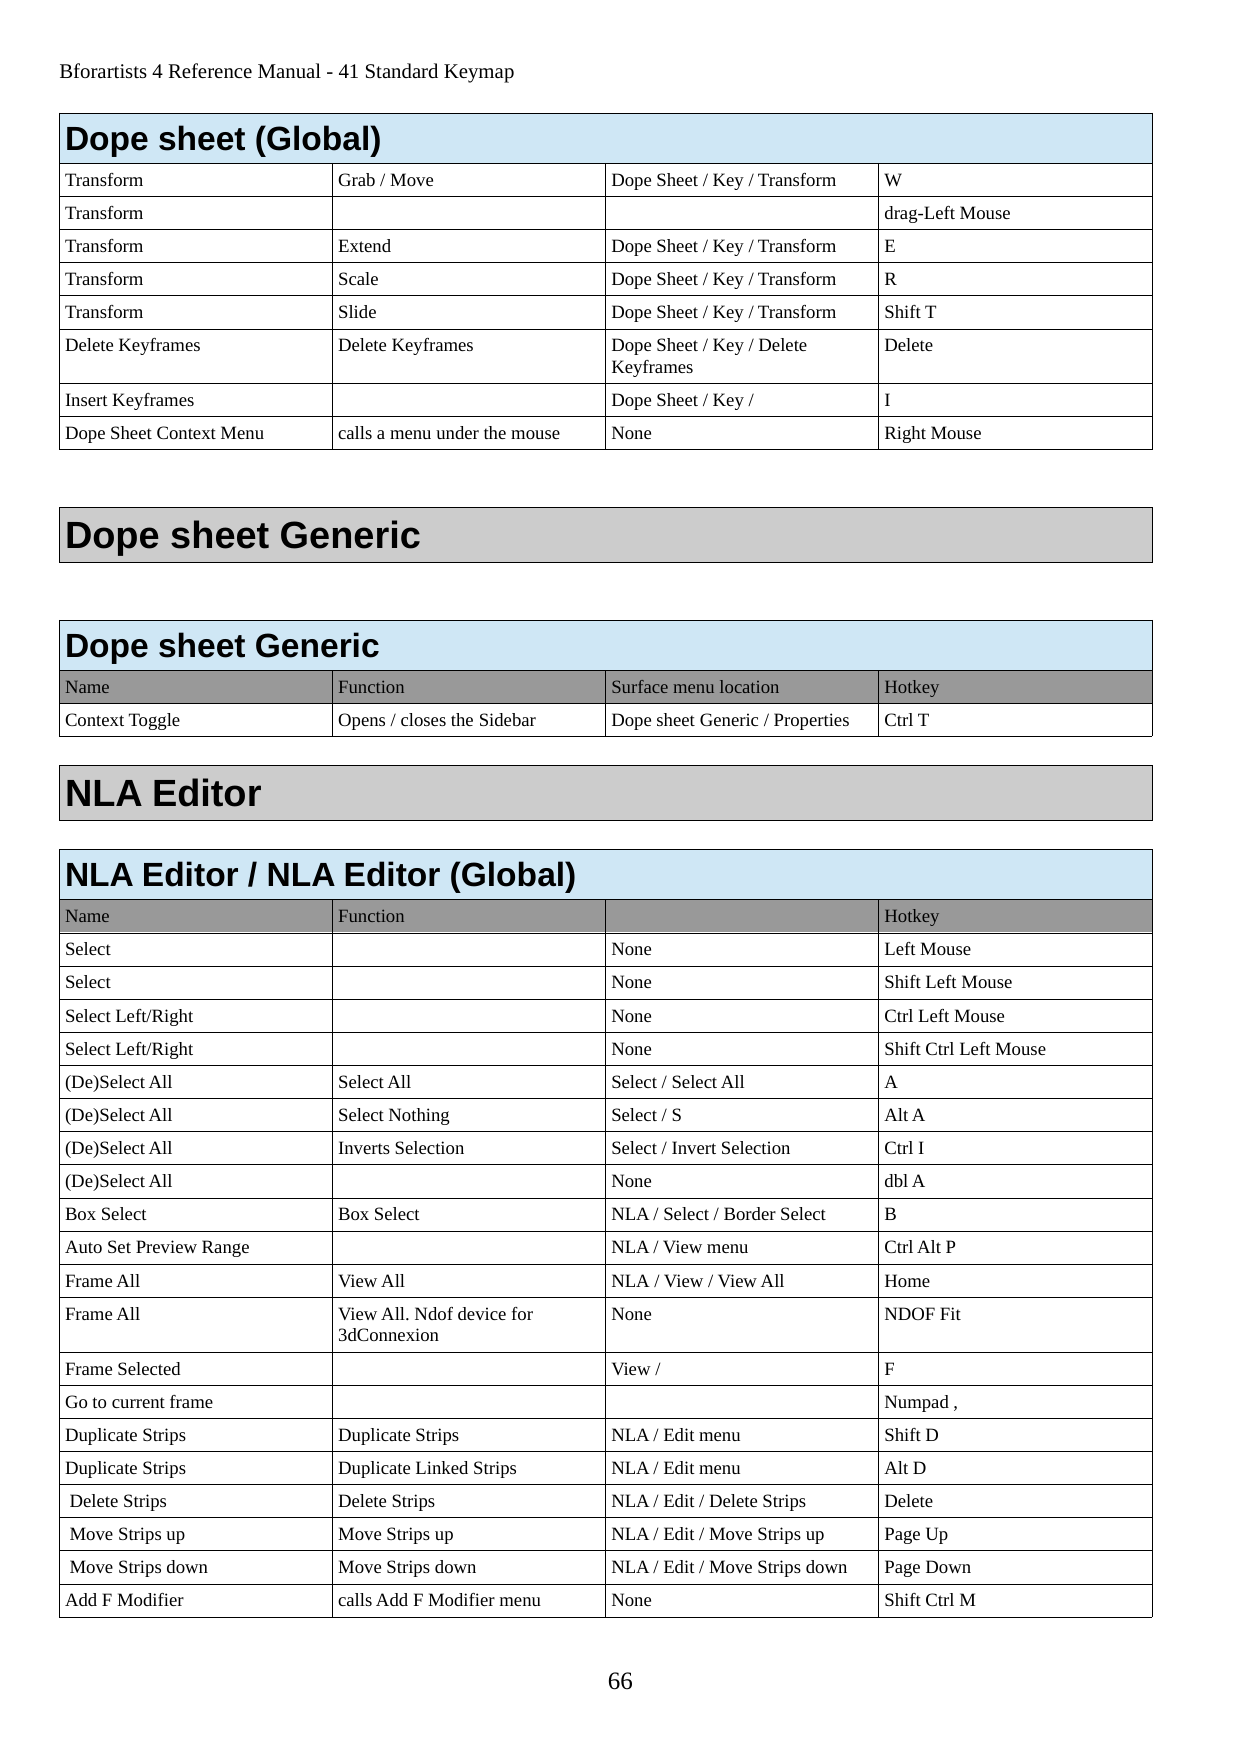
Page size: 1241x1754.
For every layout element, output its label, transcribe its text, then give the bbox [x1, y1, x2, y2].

table_cell [333, 197, 605, 229]
table_cell Shift Ctrl M [879, 1585, 1152, 1617]
table_cell (De)Select All [60, 1099, 332, 1131]
table_cell Select / Select All [606, 1066, 878, 1098]
table_cell Delete Strips [60, 1485, 332, 1517]
table_cell NLA / Edit / Move Strips up [606, 1518, 878, 1550]
table_cell [333, 384, 605, 416]
table_cell Hotkey [879, 900, 1152, 932]
table_cell Inverts Selection [333, 1132, 605, 1164]
table_cell [606, 197, 878, 229]
table_cell Dope Sheet / Key / Delete Keyframes [606, 330, 878, 383]
table_cell Alt D [879, 1452, 1152, 1484]
table_cell Grab / Move [333, 164, 605, 196]
table_cell NLA / Select / Border Select [606, 1199, 878, 1231]
table_cell Dope Sheet / Key / Transform [606, 230, 878, 262]
table_cell Move Strips down [333, 1551, 605, 1583]
table_cell NLA / Edit / Move Strips down [606, 1551, 878, 1583]
table_cell Transform [60, 263, 332, 295]
table_cell NLA / View / View All [606, 1265, 878, 1297]
table_cell Left Mouse [879, 934, 1152, 966]
table_cell Extend [333, 230, 605, 262]
table_cell Page Down [879, 1551, 1152, 1583]
table_cell calls a menu under the mouse [333, 417, 605, 449]
table_cell Right Mouse [879, 417, 1152, 449]
table_cell Duplicate Strips [60, 1419, 332, 1451]
table_cell [333, 1165, 605, 1197]
table_cell Select Nothing [333, 1099, 605, 1131]
table_cell [333, 967, 605, 999]
table_cell Delete [879, 1485, 1152, 1517]
table_cell NLA / Edit menu [606, 1419, 878, 1451]
table_cell None [606, 1000, 878, 1032]
table_cell None [606, 934, 878, 966]
table_cell Auto Set Preview Range [60, 1232, 332, 1264]
table_cell [606, 1386, 878, 1418]
table_cell E [879, 230, 1152, 262]
table_cell Dope Sheet / Key / Transform [606, 164, 878, 196]
table_cell [606, 900, 878, 932]
table_cell Delete Strips [333, 1485, 605, 1517]
table_cell Move Strips down [60, 1551, 332, 1583]
table_cell (De)Select All [60, 1165, 332, 1197]
table_cell Box Select [333, 1199, 605, 1231]
table_cell [333, 1033, 605, 1065]
table_header Dope sheet (Global) [60, 114, 1152, 163]
table_cell Scale [333, 263, 605, 295]
table_cell Select [60, 967, 332, 999]
table_cell Delete [879, 330, 1152, 383]
table_cell Page Up [879, 1518, 1152, 1550]
table_cell Insert Keyframes [60, 384, 332, 416]
table_cell Alt A [879, 1099, 1152, 1131]
table_cell Surface menu location [606, 671, 878, 703]
table_cell Transform [60, 164, 332, 196]
table_cell Move Strips up [333, 1518, 605, 1550]
table_cell Transform [60, 230, 332, 262]
table_cell None [606, 967, 878, 999]
table_cell Function [333, 900, 605, 932]
table_cell View All [333, 1265, 605, 1297]
table_header Dope sheet Generic [60, 621, 1152, 670]
table_cell [333, 1353, 605, 1385]
table_cell Dope Sheet / Key / [606, 384, 878, 416]
table_cell Select [60, 934, 332, 966]
table_cell Duplicate Linked Strips [333, 1452, 605, 1484]
table_cell Ctrl T [879, 704, 1152, 736]
table_cell Dope Sheet Context Menu [60, 417, 332, 449]
table_cell Select / Invert Selection [606, 1132, 878, 1164]
table_cell [333, 1232, 605, 1264]
table_cell Add F Modifier [60, 1585, 332, 1617]
table_cell calls Add F Modifier menu [333, 1585, 605, 1617]
table_cell Dope Sheet / Key / Transform [606, 263, 878, 295]
table_cell F [879, 1353, 1152, 1385]
table_cell (De)Select All [60, 1132, 332, 1164]
table_cell Transform [60, 197, 332, 229]
table_cell NLA / View menu [606, 1232, 878, 1264]
table_cell None [606, 1298, 878, 1352]
table_cell Select All [333, 1066, 605, 1098]
table_cell View All. Ndof device for 3dConnexion [333, 1298, 605, 1352]
table_cell Function [333, 671, 605, 703]
table_cell W [879, 164, 1152, 196]
table_cell B [879, 1199, 1152, 1231]
table_cell Delete Keyframes [60, 330, 332, 383]
table_cell drag-Left Mouse [879, 197, 1152, 229]
table_cell Delete Keyframes [333, 330, 605, 383]
table_cell Move Strips up [60, 1518, 332, 1550]
table_cell [333, 1386, 605, 1418]
table_cell Transform [60, 296, 332, 328]
table_cell Select Left/Right [60, 1033, 332, 1065]
table_cell Shift D [879, 1419, 1152, 1451]
table_cell I [879, 384, 1152, 416]
table_cell Ctrl Left Mouse [879, 1000, 1152, 1032]
table_cell View / [606, 1353, 878, 1385]
table_cell Name [60, 671, 332, 703]
table_cell Duplicate Strips [333, 1419, 605, 1451]
table_cell Slide [333, 296, 605, 328]
table_cell NDOF Fit [879, 1298, 1152, 1352]
table_cell A [879, 1066, 1152, 1098]
table_cell Name [60, 900, 332, 932]
table_cell Shift Left Mouse [879, 967, 1152, 999]
table_header NLA Editor / NLA Editor (Global) [60, 850, 1152, 899]
table_cell None [606, 1585, 878, 1617]
table_cell None [606, 1165, 878, 1197]
table_cell Ctrl Alt P [879, 1232, 1152, 1264]
table_cell Hotkey [879, 671, 1152, 703]
table_cell Opens / closes the Sidebar [333, 704, 605, 736]
table_cell Home [879, 1265, 1152, 1297]
table_cell Ctrl I [879, 1132, 1152, 1164]
table_cell Shift T [879, 296, 1152, 328]
table_cell NLA / Edit / Delete Strips [606, 1485, 878, 1517]
table_cell [333, 934, 605, 966]
table_cell Go to current frame [60, 1386, 332, 1418]
table_cell Select / S [606, 1099, 878, 1131]
table_cell Box Select [60, 1199, 332, 1231]
table_cell R [879, 263, 1152, 295]
table_cell Dope Sheet / Key / Transform [606, 296, 878, 328]
table_cell Numpad , [879, 1386, 1152, 1418]
table_cell None [606, 417, 878, 449]
table_header Dope sheet Generic [60, 508, 1152, 562]
table_cell Context Toggle [60, 704, 332, 736]
table_cell Dope sheet Generic / Properties [606, 704, 878, 736]
table_cell NLA / Edit menu [606, 1452, 878, 1484]
table_header NLA Editor [60, 766, 1152, 820]
table_cell Frame All [60, 1298, 332, 1352]
table_cell Duplicate Strips [60, 1452, 332, 1484]
table_cell (De)Select All [60, 1066, 332, 1098]
table_cell [333, 1000, 605, 1032]
table_cell Shift Ctrl Left Mouse [879, 1033, 1152, 1065]
table_cell Select Left/Right [60, 1000, 332, 1032]
table_cell Frame All [60, 1265, 332, 1297]
table_cell dbl A [879, 1165, 1152, 1197]
table_cell None [606, 1033, 878, 1065]
table_cell Frame Selected [60, 1353, 332, 1385]
